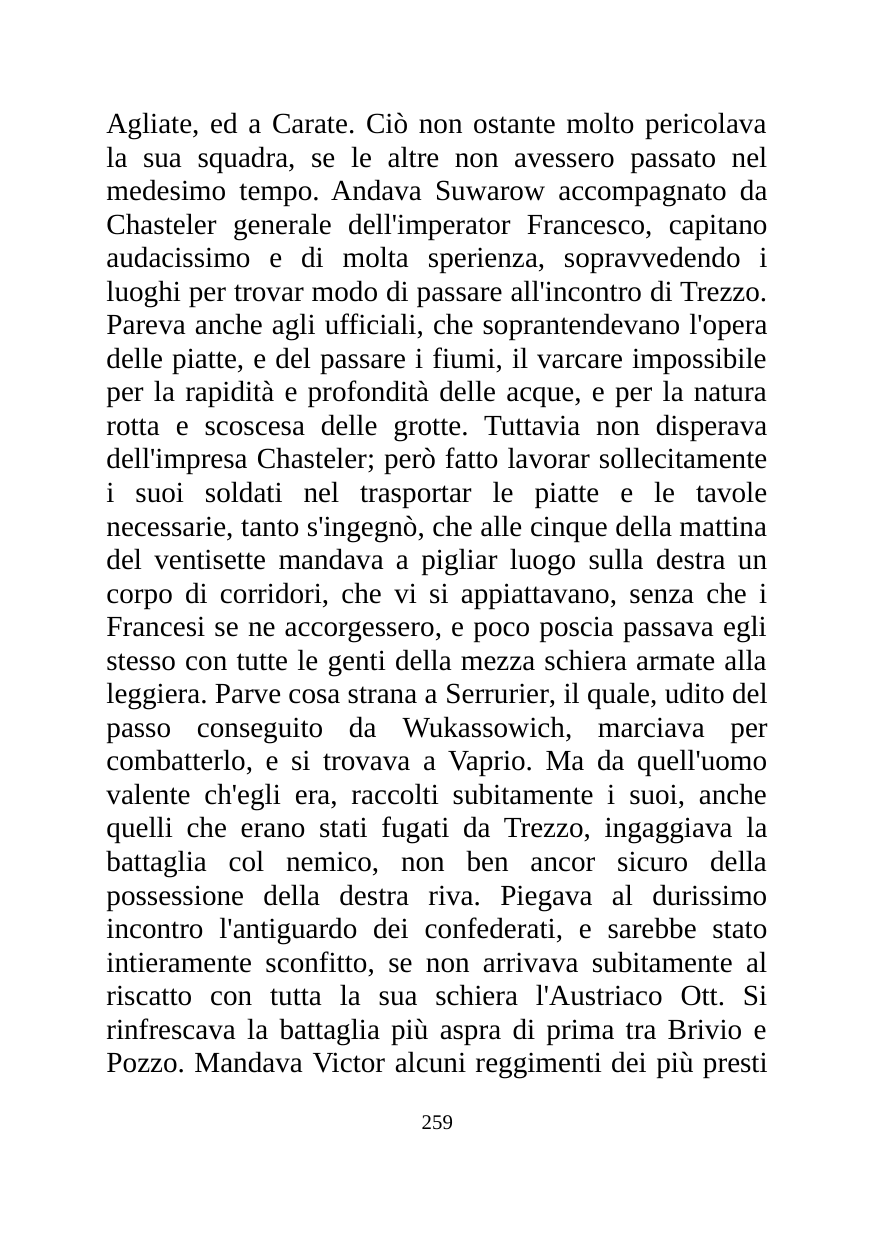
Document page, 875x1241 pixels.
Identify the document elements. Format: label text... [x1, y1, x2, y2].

text Agliate, ed a Carate. Ciò non ostante molto pericolava la sua squadra, se le altre non avessero passato nel medesimo tempo. Andava Suwarow accompagnato da Chasteler generale dell'imperator Francesco, capitano audacissimo e di molta sperienza, sopravvedendo i luoghi per trovar modo di passare all'incontro di Trezzo. Pareva anche agli ufficiali, che soprantendevano l'opera delle piatte, e del passare i fiumi, il varcare impossibile per la rapidità e profondità delle acque, e per la natura rotta e scoscesa delle grotte. Tuttavia non disperava dell'impresa Chasteler; però fatto lavorar sollecitamente i suoi soldati nel trasportar le piatte e le tavole necessarie, tanto s'ingegnò, che alle cinque della mattina del ventisette mandava a pigliar luogo sulla destra un corpo di corridori, che vi si appiattavano, senza che i Francesi se ne accorgessero, e poco poscia passava egli stesso con tutte le genti della mezza schiera armate alla leggiera. Parve cosa strana a Serrurier, il quale, udito del passo conseguito da Wukassowich, marciava per combatterlo, e si trovava a Vaprio. Ma da quell'uomo valente ch'egli era, raccolti subitamente i suoi, anche quelli che erano stati fugati da Trezzo, ingaggiava la battaglia col nemico, non ben ancor sicuro della possessione della destra riva. Piegava al durissimo incontro l'antiguardo dei confederati, e sarebbe stato intieramente sconfitto, se non arrivava subitamente al riscatto con tutta la sua schiera l'Austriaco Ott. Si rinfrescava la battaglia più aspra di prima tra Brivio e Pozzo. Mandava Victor alcuni reggimenti dei più presti [106, 106, 768, 1079]
